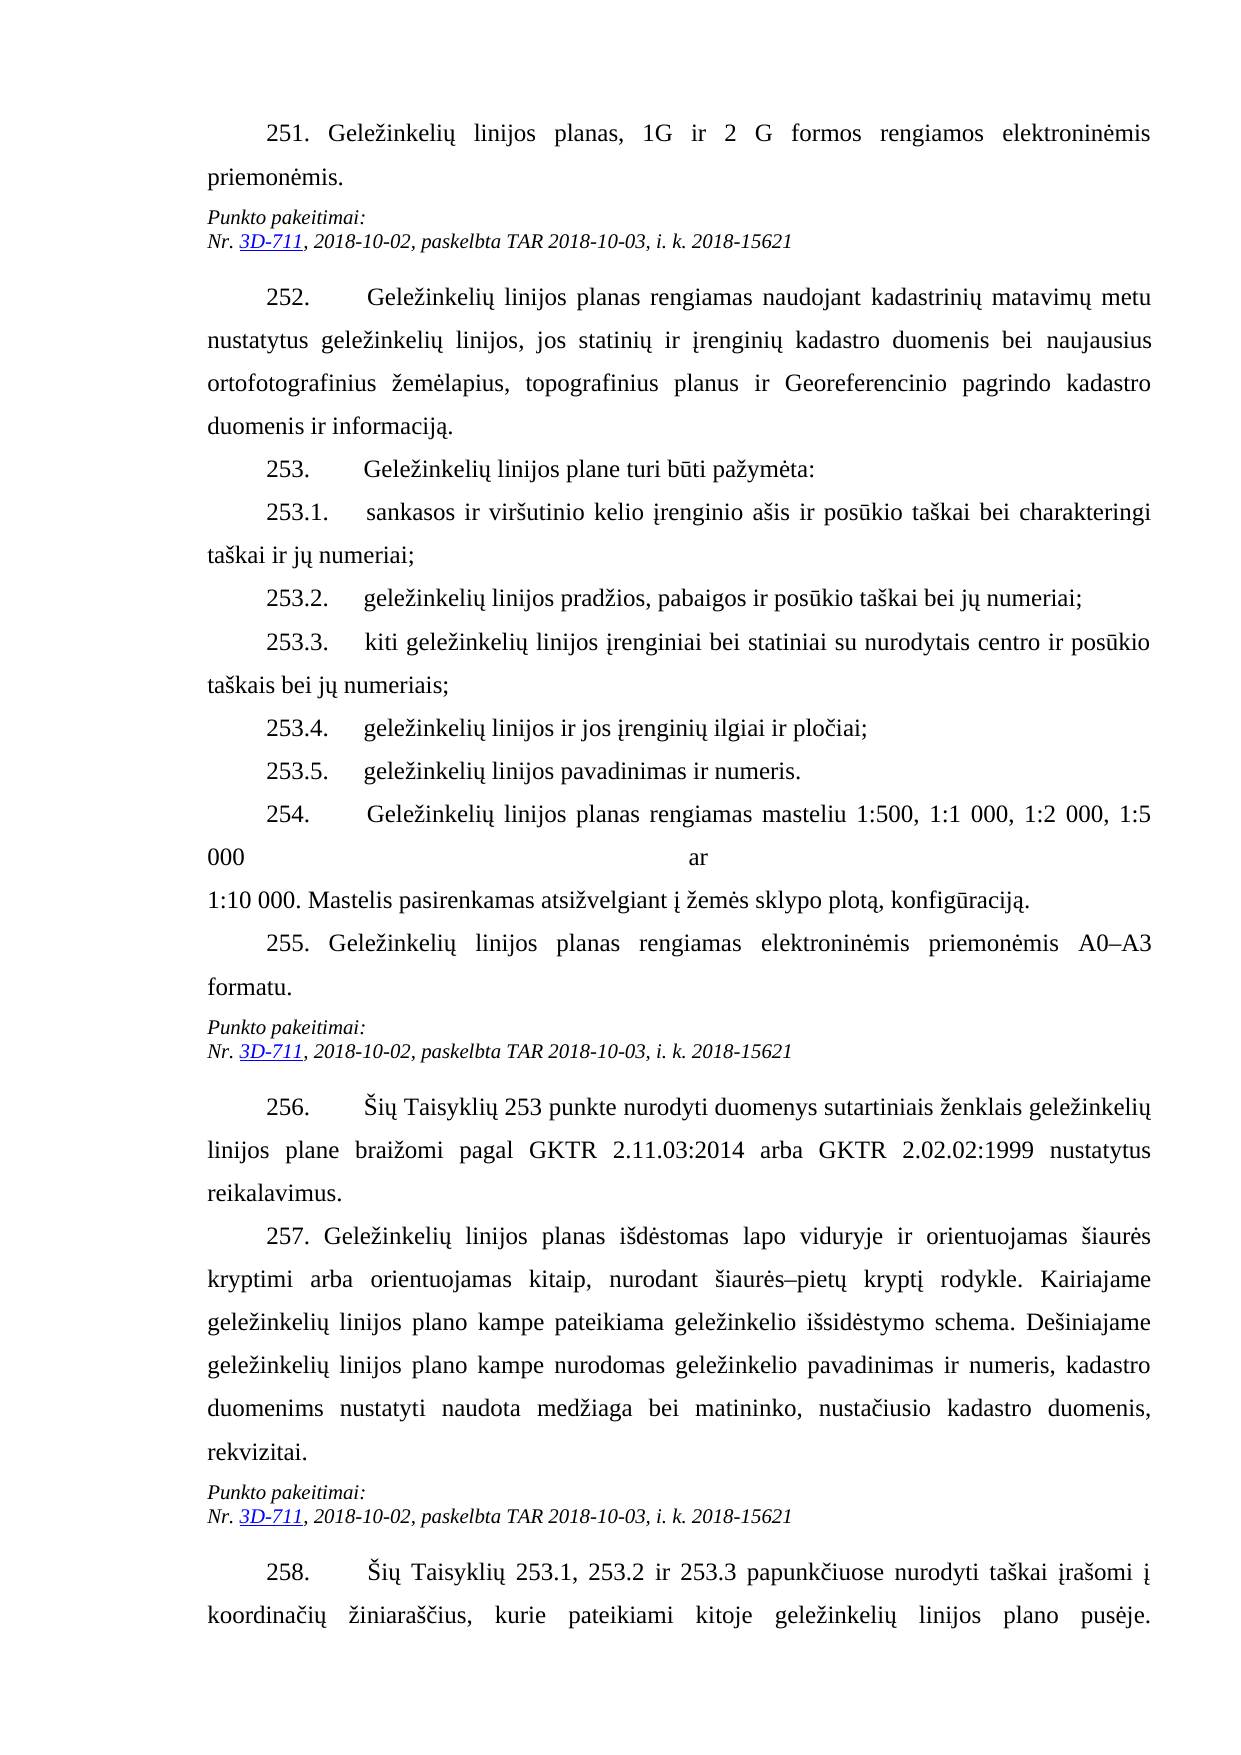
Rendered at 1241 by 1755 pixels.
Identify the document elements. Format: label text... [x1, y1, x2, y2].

text 253.2. geležinkelių linijos pradžios, pabaigos ir posūkio taškai bei jų numeriai; [207, 583, 1152, 612]
text Nr. 3D-711, 2018-10-02, paskelbta TAR 2018-10-03, i. k. 2018-15621 [207, 229, 1152, 253]
text 253.1. sankasos ir viršutinio kelio įrenginio ašis ir posūkio taškai bei charakteringi taškai ir jų numeriai; [207, 497, 1152, 569]
text Nr. 3D-711, 2018-10-02, paskelbta TAR 2018-10-03, i. k. 2018-15621 [207, 1504, 1152, 1528]
text 253. Geležinkelių linijos plane turi būti pažymėta: [207, 454, 1152, 483]
text 253.5. geležinkelių linijos pavadinimas ir numeris. [207, 756, 1152, 785]
text Nr. 3D-711, 2018-10-02, paskelbta TAR 2018-10-03, i. k. 2018-15621 [207, 1039, 1152, 1063]
text 253.3. kiti geležinkelių linijos įrenginiai bei statiniai su nurodytais centro ir posūkio taškais bei jų numeriais; [207, 627, 1152, 698]
text 253.4. geležinkelių linijos ir jos įrenginių ilgiai ir pločiai; [207, 713, 1152, 742]
text 252. Geležinkelių linijos planas rengiamas naudojant kadastrinių matavimų metu nustatytus geležinkelių linijos, jos statinių ir įrenginių kadastro duomenis bei naujausius ortofotografinius žemėlapius, topografinius planus ir Georeferencinio pagrindo kadastro duomenis ir informaciją. [207, 282, 1152, 440]
text 255. Geležinkelių linijos planas rengiamas elektroninėmis priemonėmis A0–A3 formatu. [207, 928, 1152, 1000]
text 256. Šių Taisyklių 253 punkte nurodyti duomenys sutartiniais ženklais geležinkelių linijos plane braižomi pagal GKTR 2.11.03:2014 arba GKTR 2.02.02:1999 nustatytus reikalavimus. [207, 1092, 1152, 1207]
text Punkto pakeitimai: [207, 1015, 1152, 1039]
text 257. Geležinkelių linijos planas išdėstomas lapo viduryje ir orientuojamas šiaurės kryptimi arba orientuojamas kitaip, nurodant šiaurės–pietų kryptį rodykle. Kairiajame geležinkelių linijos plano kampe pateikiama geležinkelio išsidėstymo schema. Dešiniajame geležinkelių linijos plano kampe nurodomas geležinkelio pavadinimas ir numeris, kadastro duomenims nustatyti naudota medžiaga bei matininko, nustačiusio kadastro duomenis, rekvizitai. [207, 1221, 1152, 1465]
text Punkto pakeitimai: [207, 1480, 1152, 1504]
text 254. Geležinkelių linijos planas rengiamas masteliu 1:500, 1:1 000, 1:2 000, 1:5 000 ar 1:10 000. Mastelis pasirenkamas atsižvelgiant į žemės sklypo plotą, konfigūraciją. [207, 799, 1152, 914]
text 258. Šių Taisyklių 253.1, 253.2 ir 253.3 papunkčiuose nurodyti taškai įrašomi į koordinačių žiniaraščius, kurie pateikiami kitoje geležinkelių linijos plano pusėje. [207, 1557, 1152, 1628]
text Punkto pakeitimai: [207, 205, 1152, 229]
text 251. Geležinkelių linijos planas, 1G ir 2 G formos rengiamos elektroninėmis priemonėmis. [207, 118, 1152, 190]
